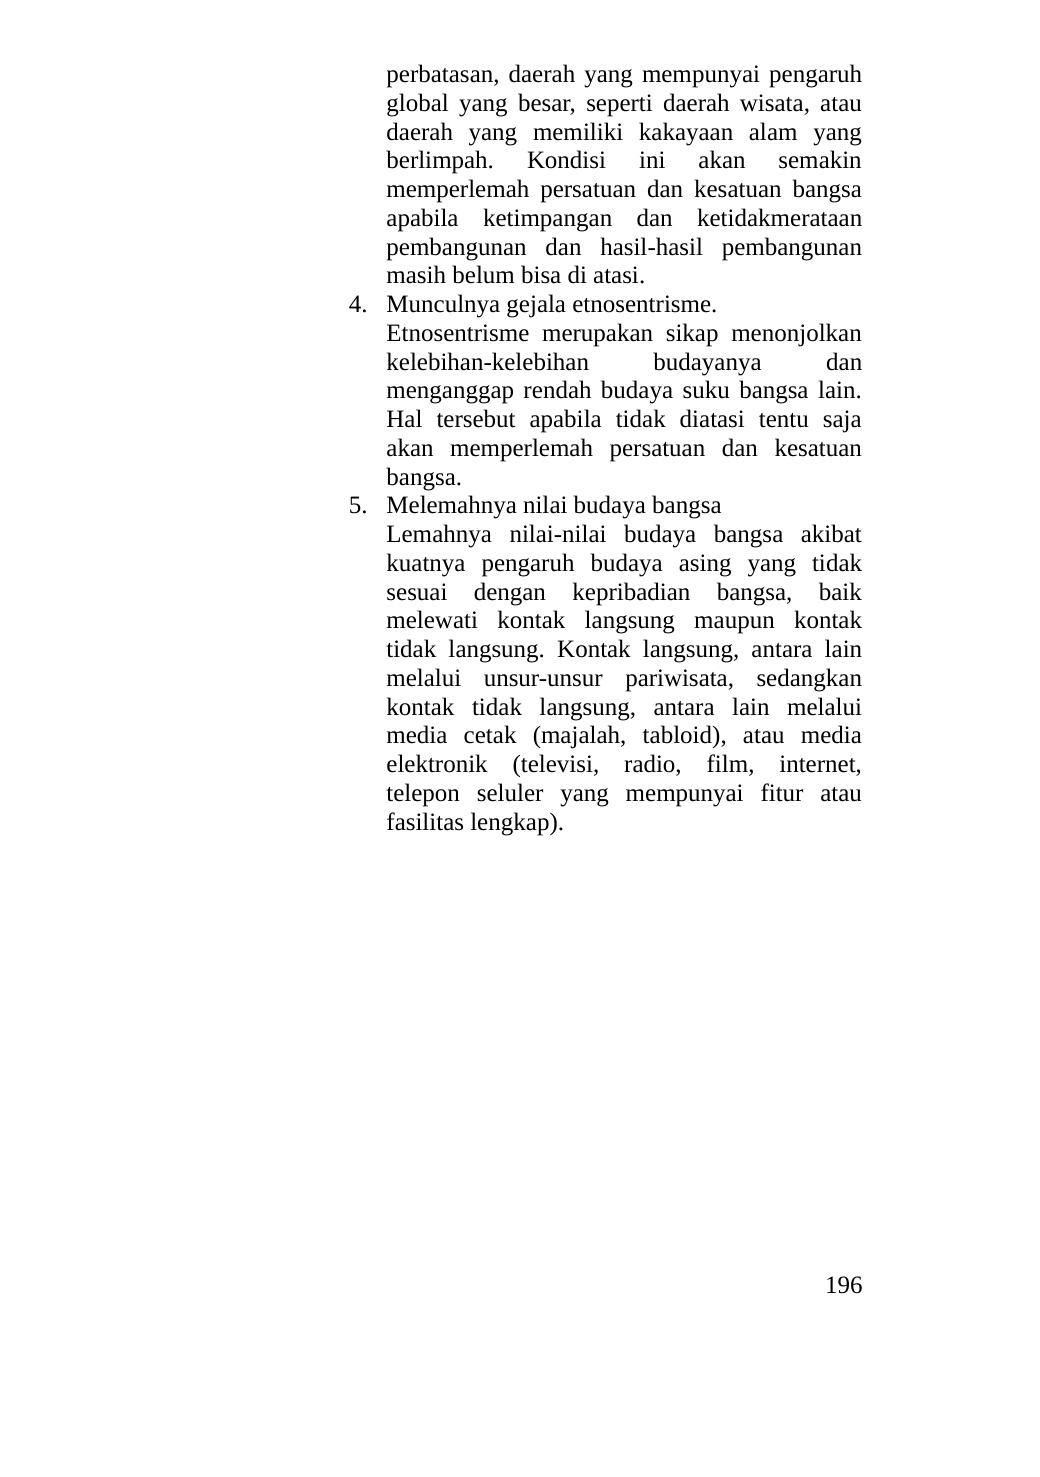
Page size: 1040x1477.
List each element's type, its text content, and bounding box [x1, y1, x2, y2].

list perbatasan, daerah yang mempunyai pengaruh global yang besar, seperti daerah wisata, atau daerah yang memiliki kakayaan alam yang berlimpah. Kondisi ini akan semakin memperlemah persatuan dan kesatuan bangsa apabila ketimpangan dan ketidakmerataan pembangunan dan hasil-hasil pembangunan masih belum bisa di atasi. [349, 59, 862, 289]
list Lemahnya nilai-nilai budaya bangsa akibat kuatnya pengaruh budaya asing yang tidak sesuai dengan kepribadian bangsa, baik melewati kontak langsung maupun kontak tidak langsung. Kontak langsung, antara lain melalui unsur-unsur pariwisata, sedangkan kontak tidak langsung, antara lain melalui media cetak (majalah, tabloid), atau media elektronik (televisi, radio, film, internet, telepon seluler yang mempunyai fitur atau fasilitas lengkap). [349, 519, 862, 835]
list Etnosentrisme merupakan sikap menonjolkan kelebihan-kelebihan budayanya dan menganggap rendah budaya suku bangsa lain. Hal tersebut apabila tidak diatasi tentu saja akan memperlemah persatuan dan kesatuan bangsa. [349, 318, 862, 490]
list Melemahnya nilai budaya bangsa [349, 490, 862, 519]
list Munculnya gejala etnosentrisme. [349, 289, 862, 318]
